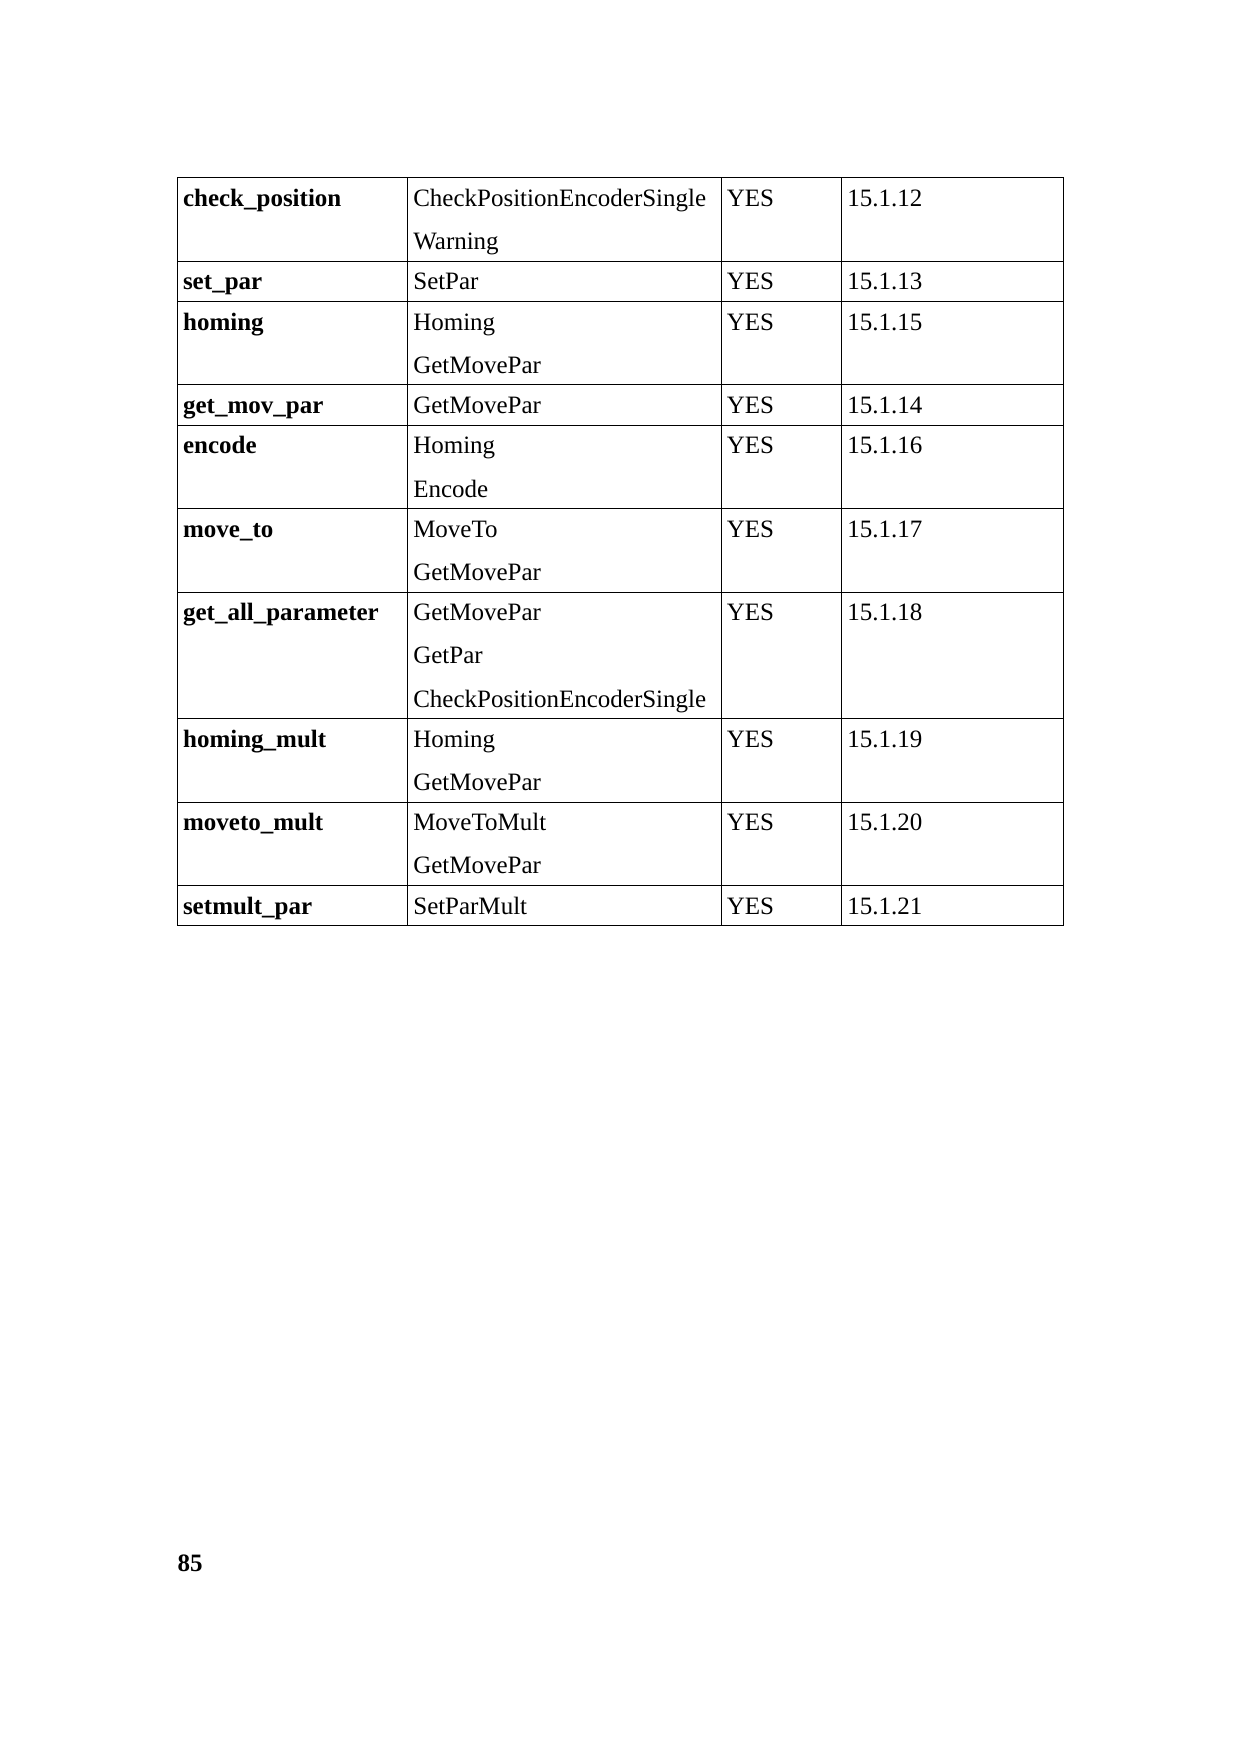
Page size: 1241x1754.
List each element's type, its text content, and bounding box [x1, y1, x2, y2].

table_cell 15.1.19 [842, 719, 1063, 802]
table_cell GetMovePar [408, 385, 721, 425]
table_cell homing_mult [178, 719, 407, 802]
table_cell 15.1.16 [842, 426, 1063, 508]
table_cell YES [722, 426, 841, 508]
table_cell 15.1.13 [842, 262, 1063, 301]
table_cell homing [178, 302, 407, 384]
table_cell 15.1.12 [842, 178, 1063, 261]
table_cell get_mov_par [178, 385, 407, 425]
table_cell SetPar [408, 262, 721, 301]
table_cell YES [722, 262, 841, 301]
table_cell moveto_mult [178, 803, 407, 885]
table_cell YES [722, 719, 841, 802]
table_cell Homing Encode [408, 426, 721, 508]
table_cell check_position [178, 178, 407, 261]
table_cell YES [722, 509, 841, 592]
table_cell 15.1.18 [842, 593, 1063, 718]
table_cell encode [178, 426, 407, 508]
table_cell set_par [178, 262, 407, 301]
table_cell SetParMult [408, 886, 721, 925]
table_cell MoveTo GetMovePar [408, 509, 721, 592]
table_cell get_all_parameter [178, 593, 407, 718]
table_cell YES [722, 385, 841, 425]
table_cell YES [722, 886, 841, 925]
table_cell MoveToMult GetMovePar [408, 803, 721, 885]
table_cell 15.1.14 [842, 385, 1063, 425]
table_cell YES [722, 302, 841, 384]
table_cell Homing GetMovePar [408, 719, 721, 802]
table_cell move_to [178, 509, 407, 592]
table_cell 15.1.17 [842, 509, 1063, 592]
table_cell 15.1.20 [842, 803, 1063, 885]
table_cell CheckPositionEncoderSingleWarning [408, 178, 721, 261]
table_cell YES [722, 593, 841, 718]
table_cell 15.1.21 [842, 886, 1063, 925]
table_cell YES [722, 803, 841, 885]
table_cell Homing GetMovePar [408, 302, 721, 384]
table_cell YES [722, 178, 841, 261]
table_cell setmult_par [178, 886, 407, 925]
table_cell GetMovePar GetPar CheckPositionEncoderSingle [408, 593, 721, 718]
table_cell 15.1.15 [842, 302, 1063, 384]
